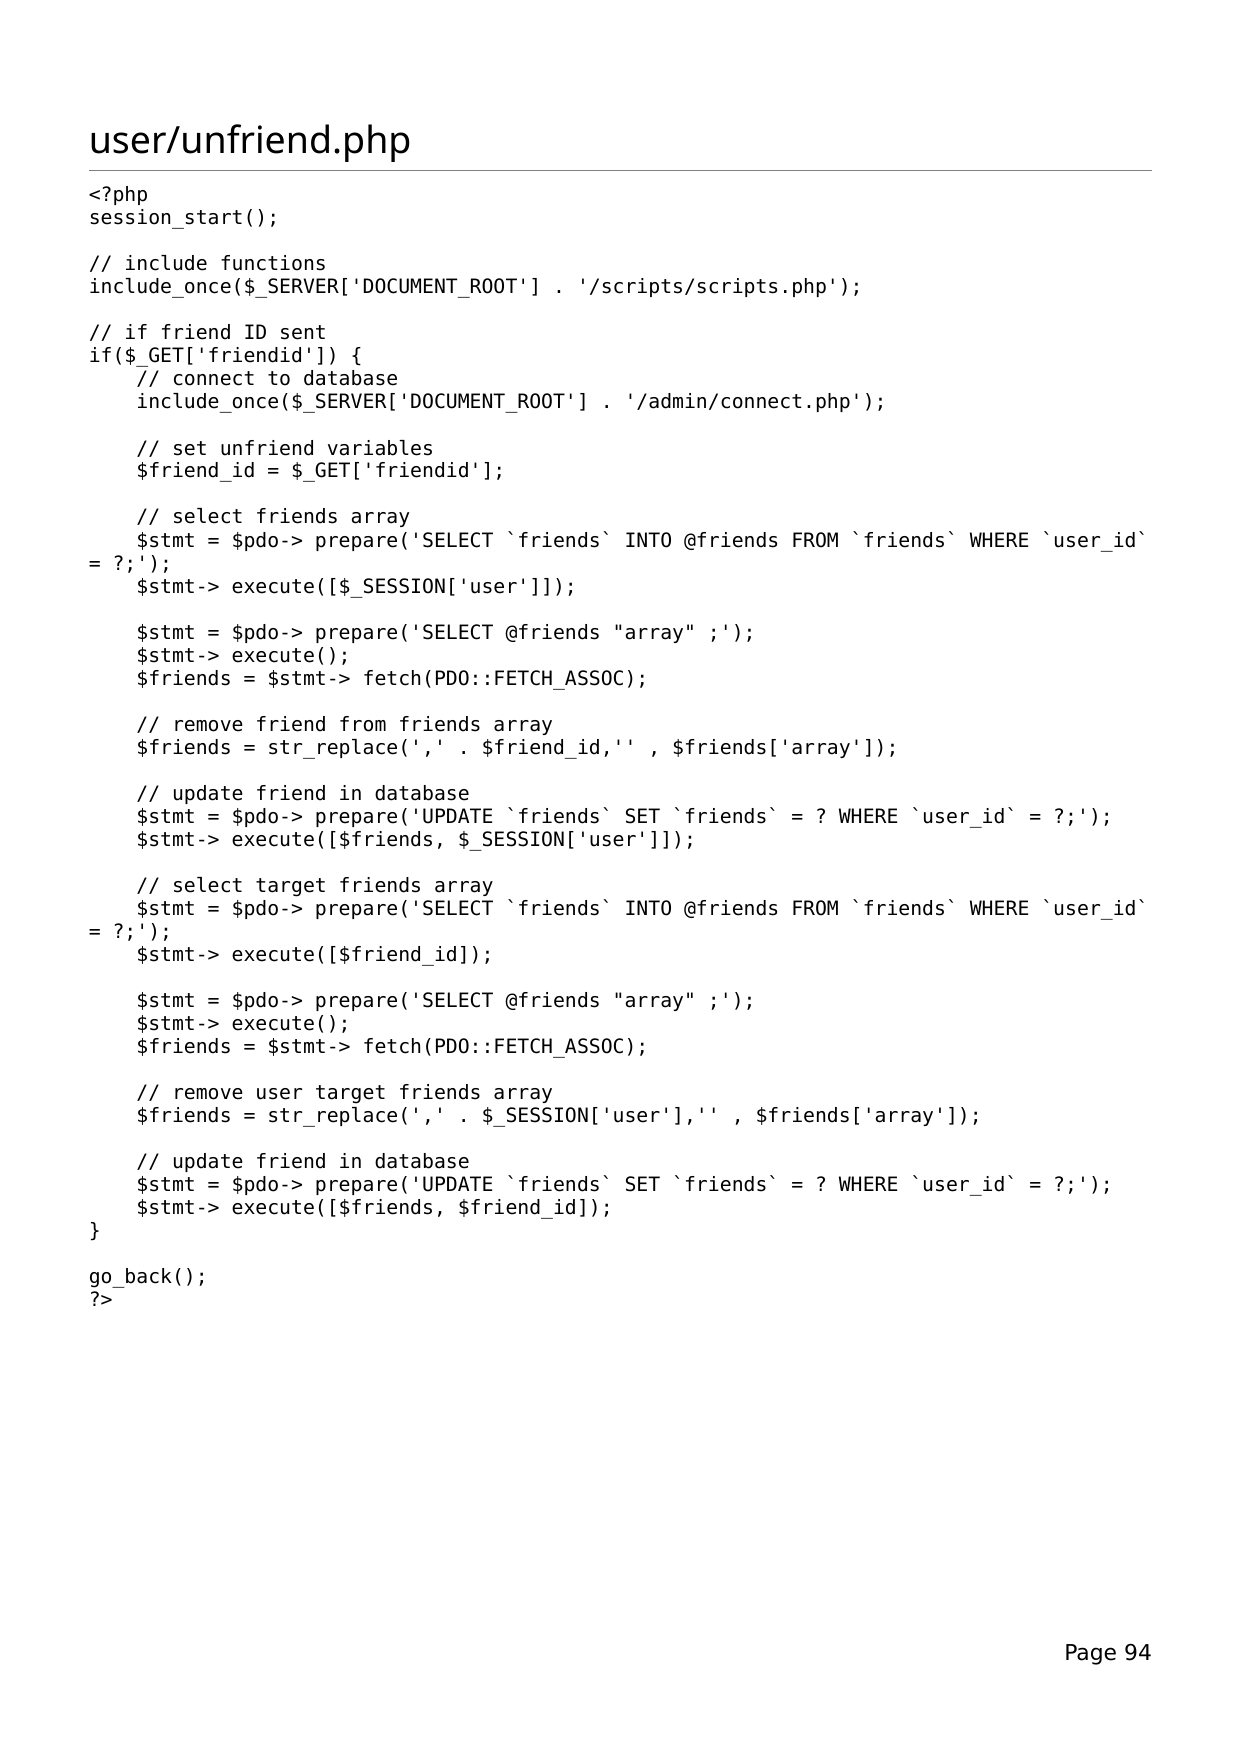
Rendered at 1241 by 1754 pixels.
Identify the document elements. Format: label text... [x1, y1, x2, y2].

text ?> [88, 1288, 1152, 1311]
text // include functions [88, 252, 1152, 275]
text // update friend in database [88, 1150, 1152, 1173]
text } [88, 1219, 1152, 1242]
text // select friends array [88, 506, 1152, 529]
text <?php [88, 183, 1152, 206]
text $friends = $stmt-> fetch(PDO::FETCH_ASSOC); [88, 1035, 1152, 1058]
text // if friend ID sent [88, 321, 1152, 344]
text go_back(); [88, 1265, 1152, 1288]
text // select target friends array [88, 874, 1152, 897]
text $stmt = $pdo-> prepare('SELECT @friends "array" ;'); [88, 621, 1152, 644]
text if($_GET['friendid']) { [88, 344, 1152, 367]
text $stmt = $pdo-> prepare('UPDATE `friends` SET `friends` = ? WHERE `user_id` = ?;'); [88, 805, 1152, 828]
text $stmt-> execute([$_SESSION['user']]); [88, 575, 1152, 598]
text $stmt = $pdo-> prepare('SELECT `friends` INTO @friends FROM `friends` WHERE `user_id` = ?;'); [88, 529, 1152, 575]
text $friends = $stmt-> fetch(PDO::FETCH_ASSOC); [88, 667, 1152, 690]
subtitle user/unfriend.php [88, 113, 1152, 171]
text $stmt-> execute(); [88, 1012, 1152, 1035]
text // remove user target friends array [88, 1081, 1152, 1104]
text include_once($_SERVER['DOCUMENT_ROOT'] . '/admin/connect.php'); [88, 391, 1152, 413]
text include_once($_SERVER['DOCUMENT_ROOT'] . '/scripts/scripts.php'); [88, 275, 1152, 298]
text // remove friend from friends array [88, 713, 1152, 736]
text // update friend in database [88, 782, 1152, 805]
text $friend_id = $_GET['friendid']; [88, 459, 1152, 483]
text $stmt = $pdo-> prepare('SELECT @friends "array" ;'); [88, 989, 1152, 1012]
text $stmt-> execute([$friends, $friend_id]); [88, 1196, 1152, 1219]
text // set unfriend variables [88, 437, 1152, 459]
text $stmt = $pdo-> prepare('SELECT `friends` INTO @friends FROM `friends` WHERE `user_id` = ?;'); [88, 897, 1152, 943]
text $friends = str_replace(',' . $_SESSION['user'],'' , $friends['array']); [88, 1104, 1152, 1127]
text $stmt = $pdo-> prepare('UPDATE `friends` SET `friends` = ? WHERE `user_id` = ?;'); [88, 1173, 1152, 1196]
text $stmt-> execute([$friends, $_SESSION['user']]); [88, 828, 1152, 851]
text session_start(); [88, 206, 1152, 229]
text $stmt-> execute(); [88, 644, 1152, 667]
text $friends = str_replace(',' . $friend_id,'' , $friends['array']); [88, 736, 1152, 759]
text // connect to database [88, 367, 1152, 391]
text $stmt-> execute([$friend_id]); [88, 943, 1152, 966]
